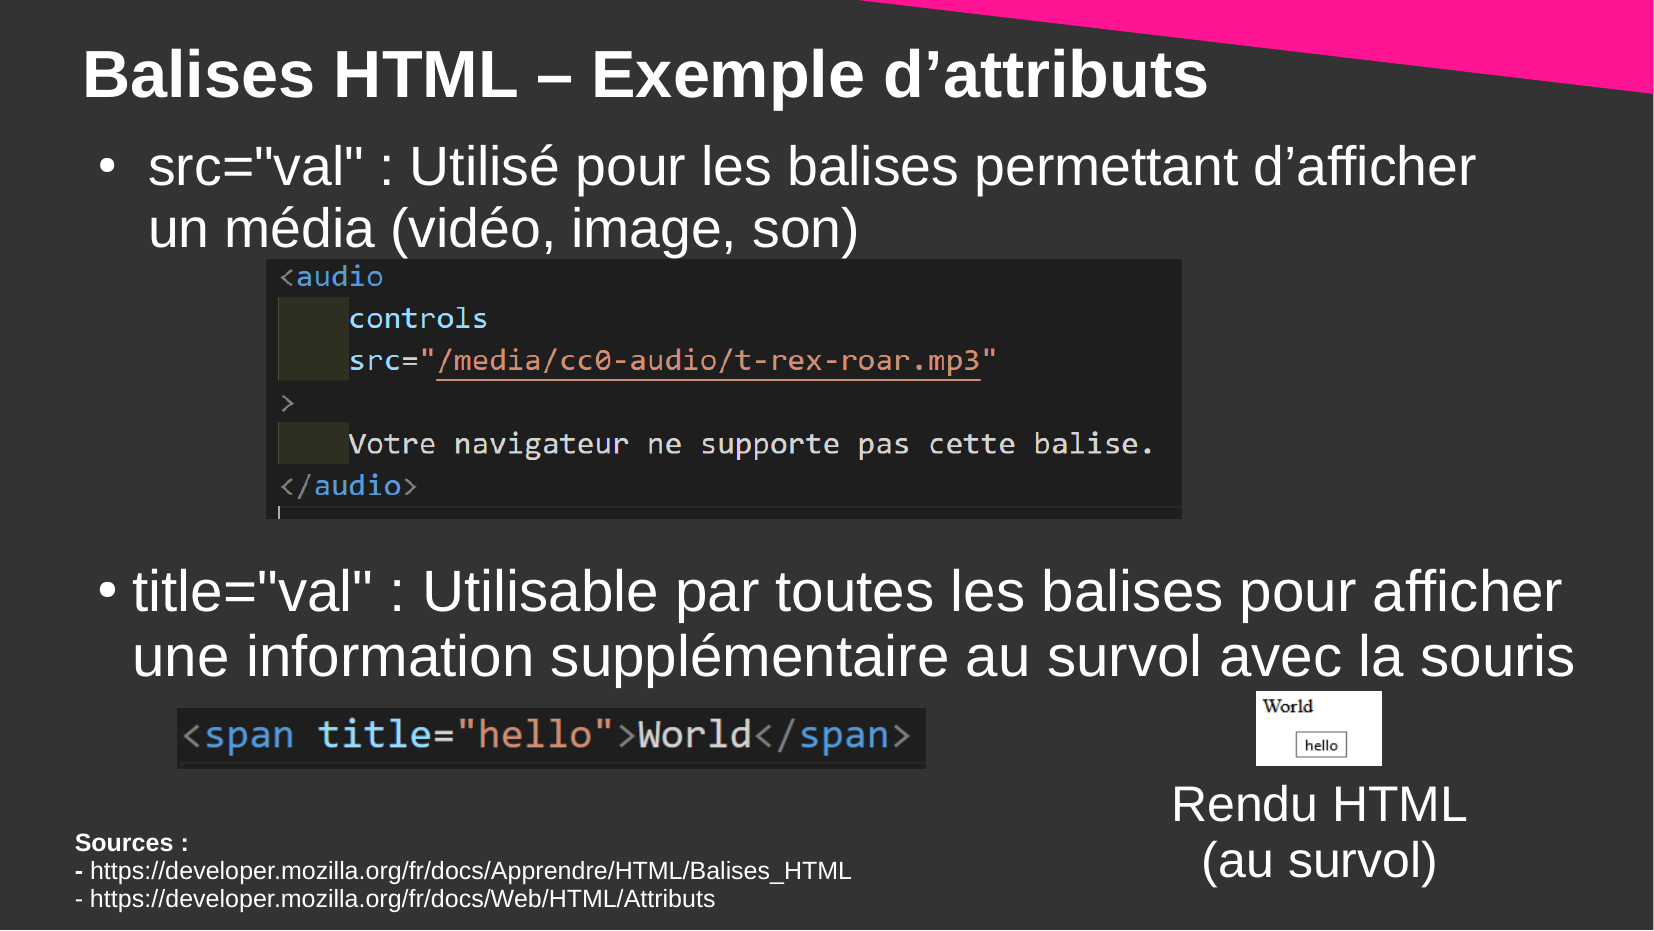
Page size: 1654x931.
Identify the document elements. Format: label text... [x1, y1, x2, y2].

picture [1256, 691, 1382, 766]
title Balises HTML – Exemple d’attributs [82, 37, 1323, 122]
text_box title="val" : Utilisable par toutes les balises pour afficher une information supplémentaire au survol avec la souris [82, 551, 1635, 762]
text_box Sources : - https://developer.mozilla.org/fr/docs/Apprendre/HTML/Balises_HTML - https://developer.mozilla.org/fr/docs/Web/HTML/Attributs [59, 821, 1546, 931]
picture [177, 708, 926, 769]
picture [266, 259, 1182, 519]
list src="val" : Utilisé pour les balises permettant d’afficher un média (vidéo, image, son) [80, 135, 1545, 260]
text_box [857, 0, 1654, 94]
title Rendu HTML (au survol) [1124, 776, 1515, 903]
